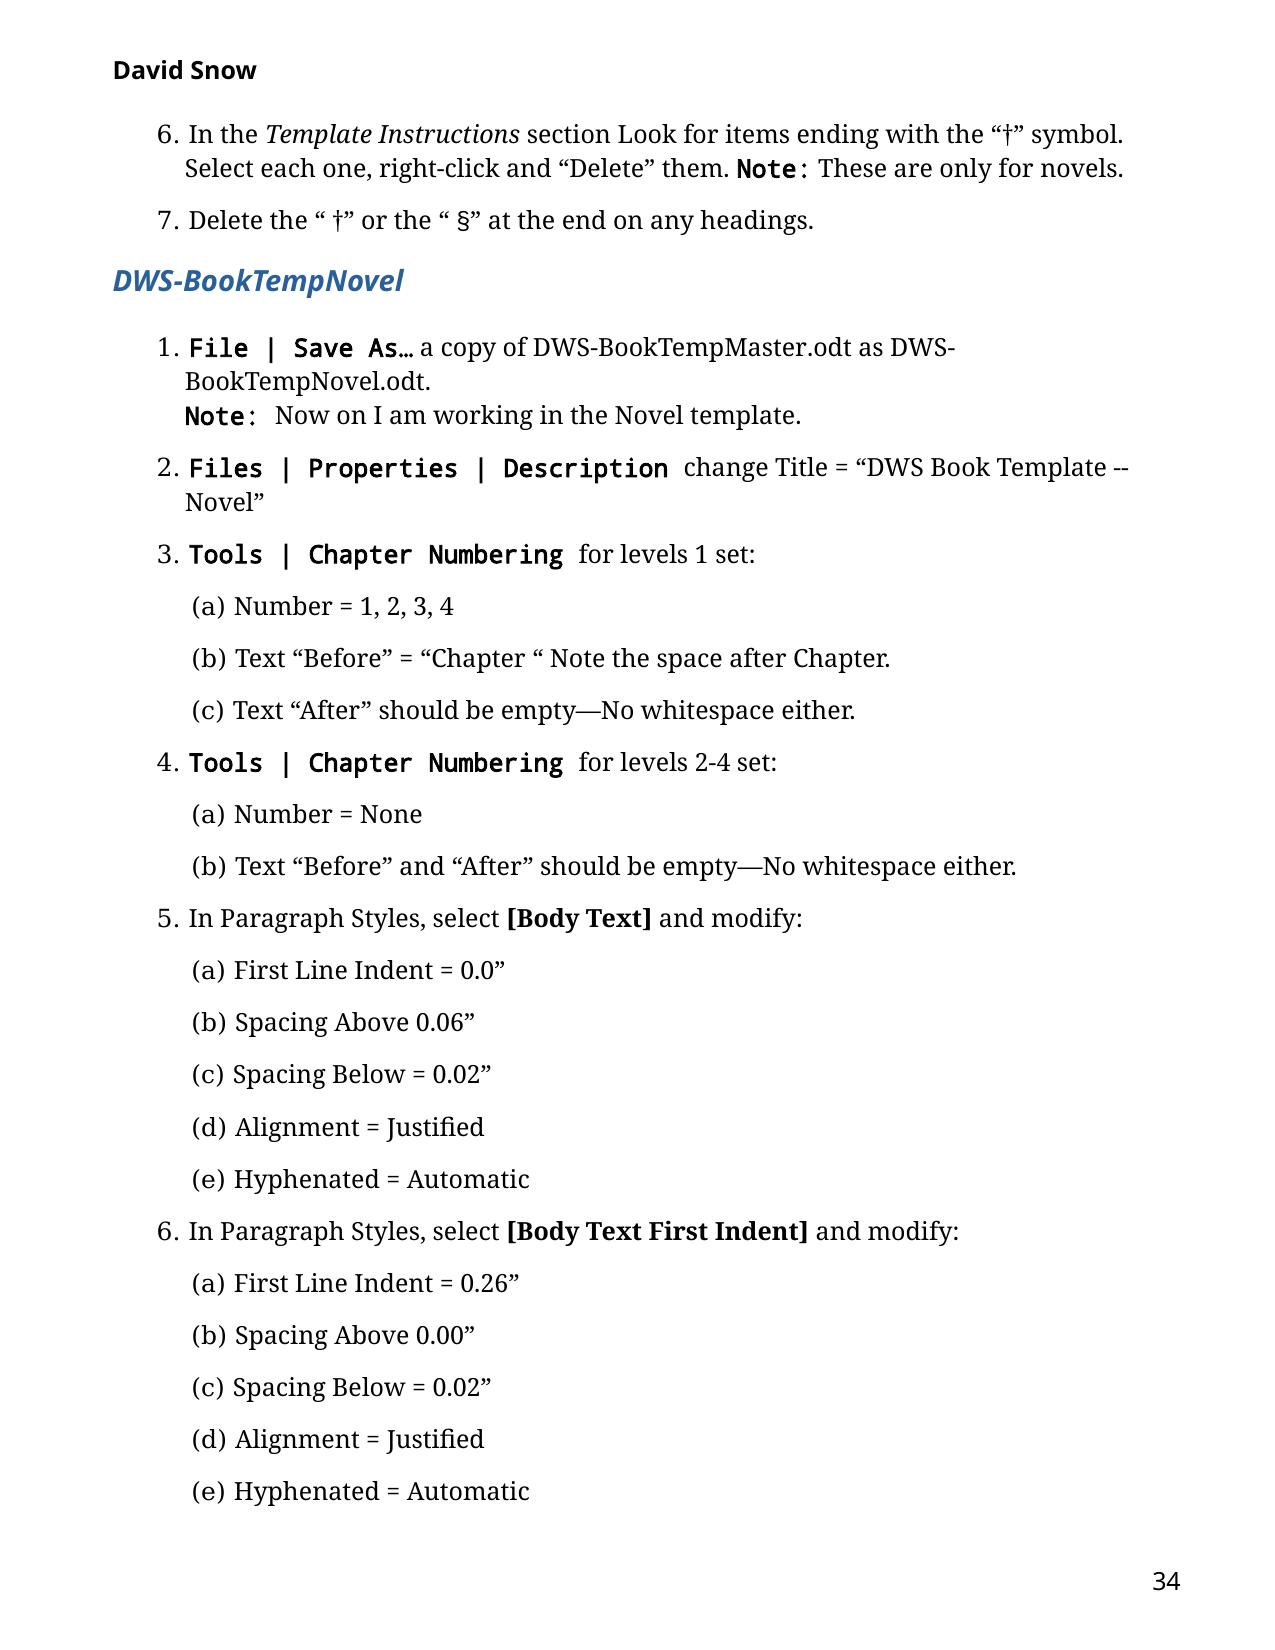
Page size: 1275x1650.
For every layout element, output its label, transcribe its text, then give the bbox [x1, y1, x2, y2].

list Spacing Below = 0.02” [183, 1057, 1181, 1091]
list In Paragraph Styles, select [Body Text First Indent] and modify: [148, 1213, 1181, 1247]
list File | Save As… a copy of DWS-BookTempMaster.odt as DWS-BookTempNovel.odt. Note: Now on I am working in the Novel template. [148, 330, 1181, 432]
list In Paragraph Styles, select [Body Text] and modify: [148, 901, 1181, 935]
list Spacing Above 0.00” [183, 1317, 1181, 1352]
list Tools | Chapter Numbering for levels 2-4 set: [148, 744, 1181, 779]
list First Line Indent = 0.26” [183, 1265, 1181, 1299]
list Alignment = Justified [183, 1109, 1181, 1143]
list First Line Indent = 0.0” [183, 953, 1181, 987]
list Spacing Above 0.06” [183, 1005, 1181, 1039]
list Delete the “ †” or the “ §” at the end on any headings. [148, 203, 1181, 237]
list Text “After” should be empty—No whitespace either. [183, 692, 1181, 727]
list Number = None [183, 797, 1181, 831]
subtitle DWS-BookTempNovel [112, 260, 1181, 300]
list Alignment = Justified [183, 1422, 1181, 1456]
list Spacing Below = 0.02” [183, 1369, 1181, 1404]
list In the Template Instructions section Look for items ending with the “†” symbol. Select each one, right-click and “Delete” them. Note: These are only for novels. [148, 117, 1181, 185]
list Hyphenated = Automatic [183, 1474, 1181, 1508]
list Text “Before” and “After” should be empty—No whitespace either. [183, 849, 1181, 883]
list Hyphenated = Automatic [183, 1161, 1181, 1195]
list Number = 1, 2, 3, 4 [183, 588, 1181, 622]
list Files | Properties | Description change Title = “DWS Book Template -- Novel” [148, 450, 1181, 518]
list Tools | Chapter Numbering for levels 1 set: [148, 536, 1181, 570]
list Text “Before” = “Chapter “ Note the space after Chapter. [183, 640, 1181, 674]
